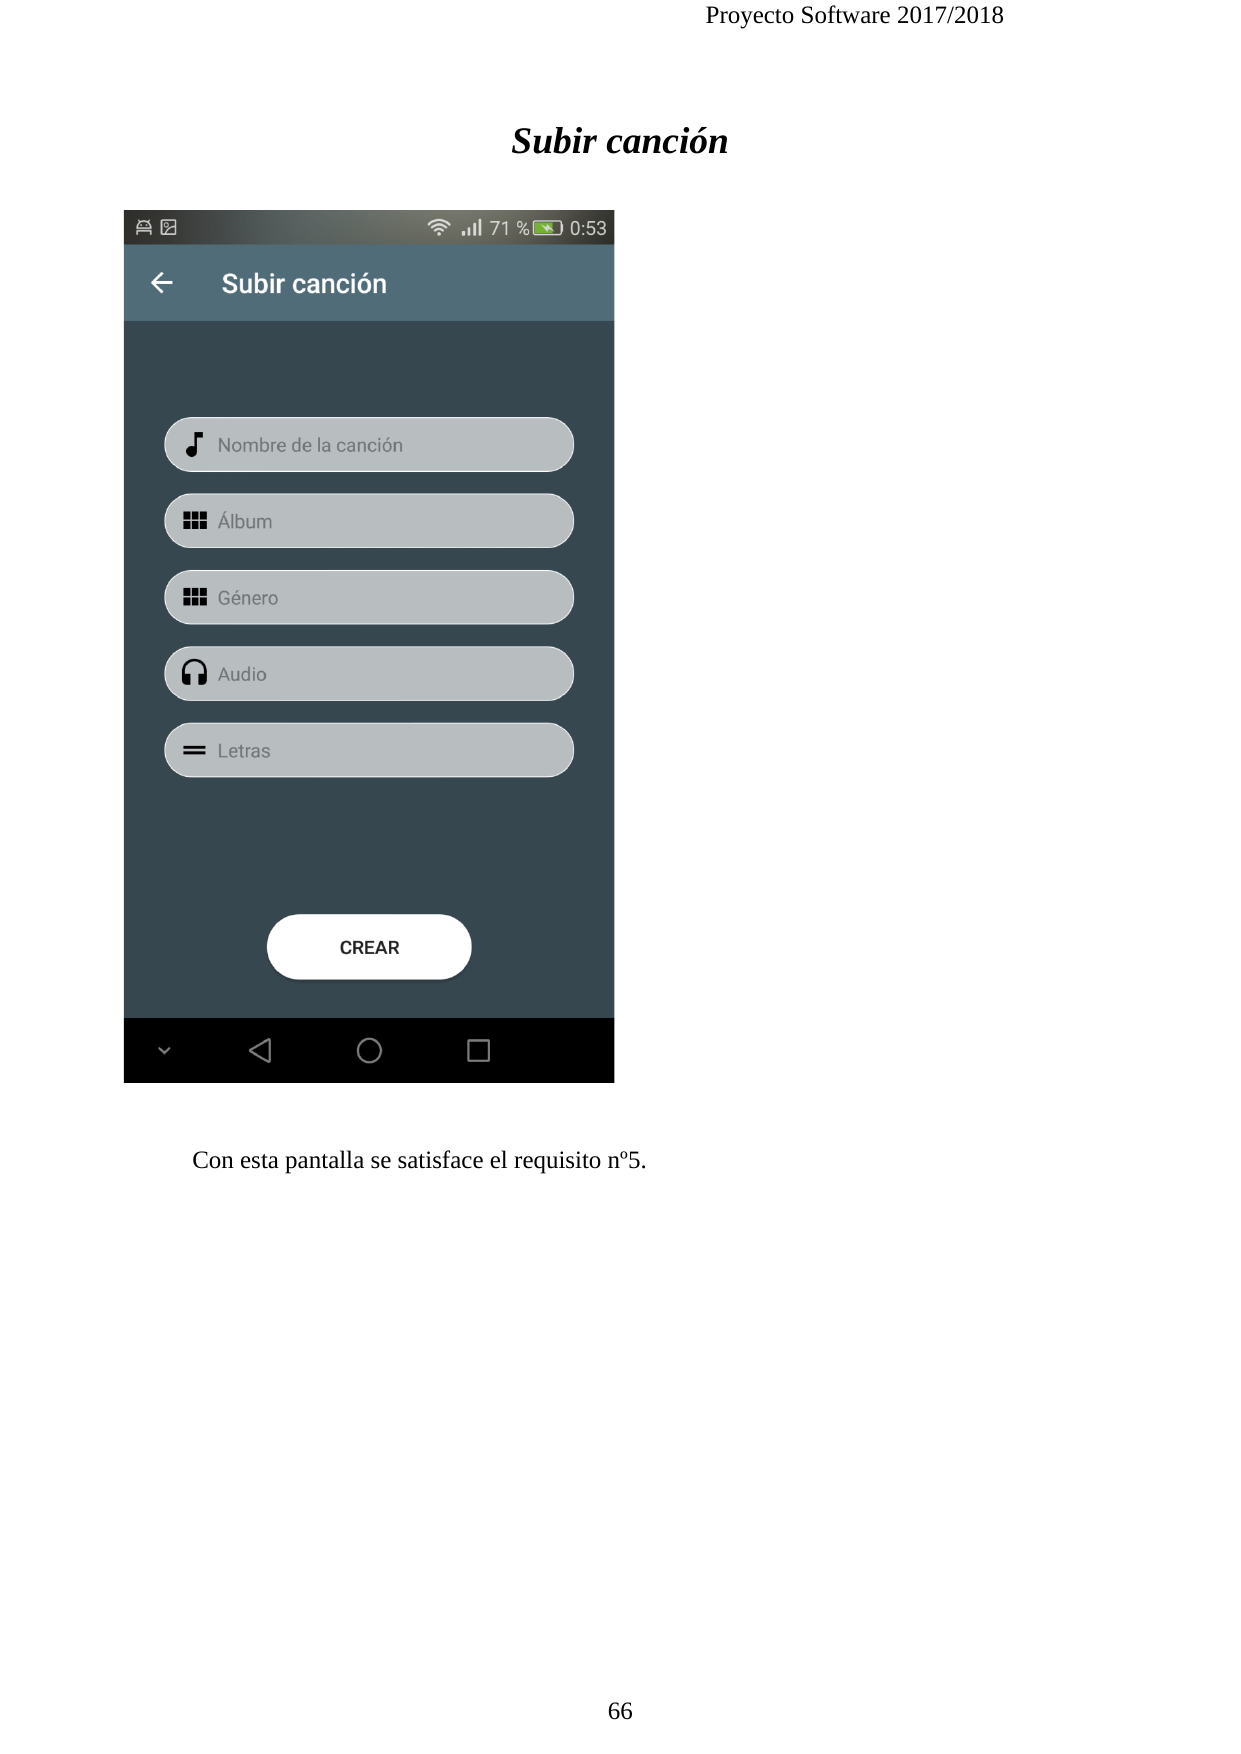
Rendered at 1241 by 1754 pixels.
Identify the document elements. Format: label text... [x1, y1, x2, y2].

subtitle Subir canción [118, 118, 1122, 161]
table_header [118, 204, 620, 1117]
table_header [620, 204, 1122, 1117]
picture [123, 210, 615, 1083]
text Con esta pantalla se satisface el requisito nº5. [118, 1145, 1122, 1174]
